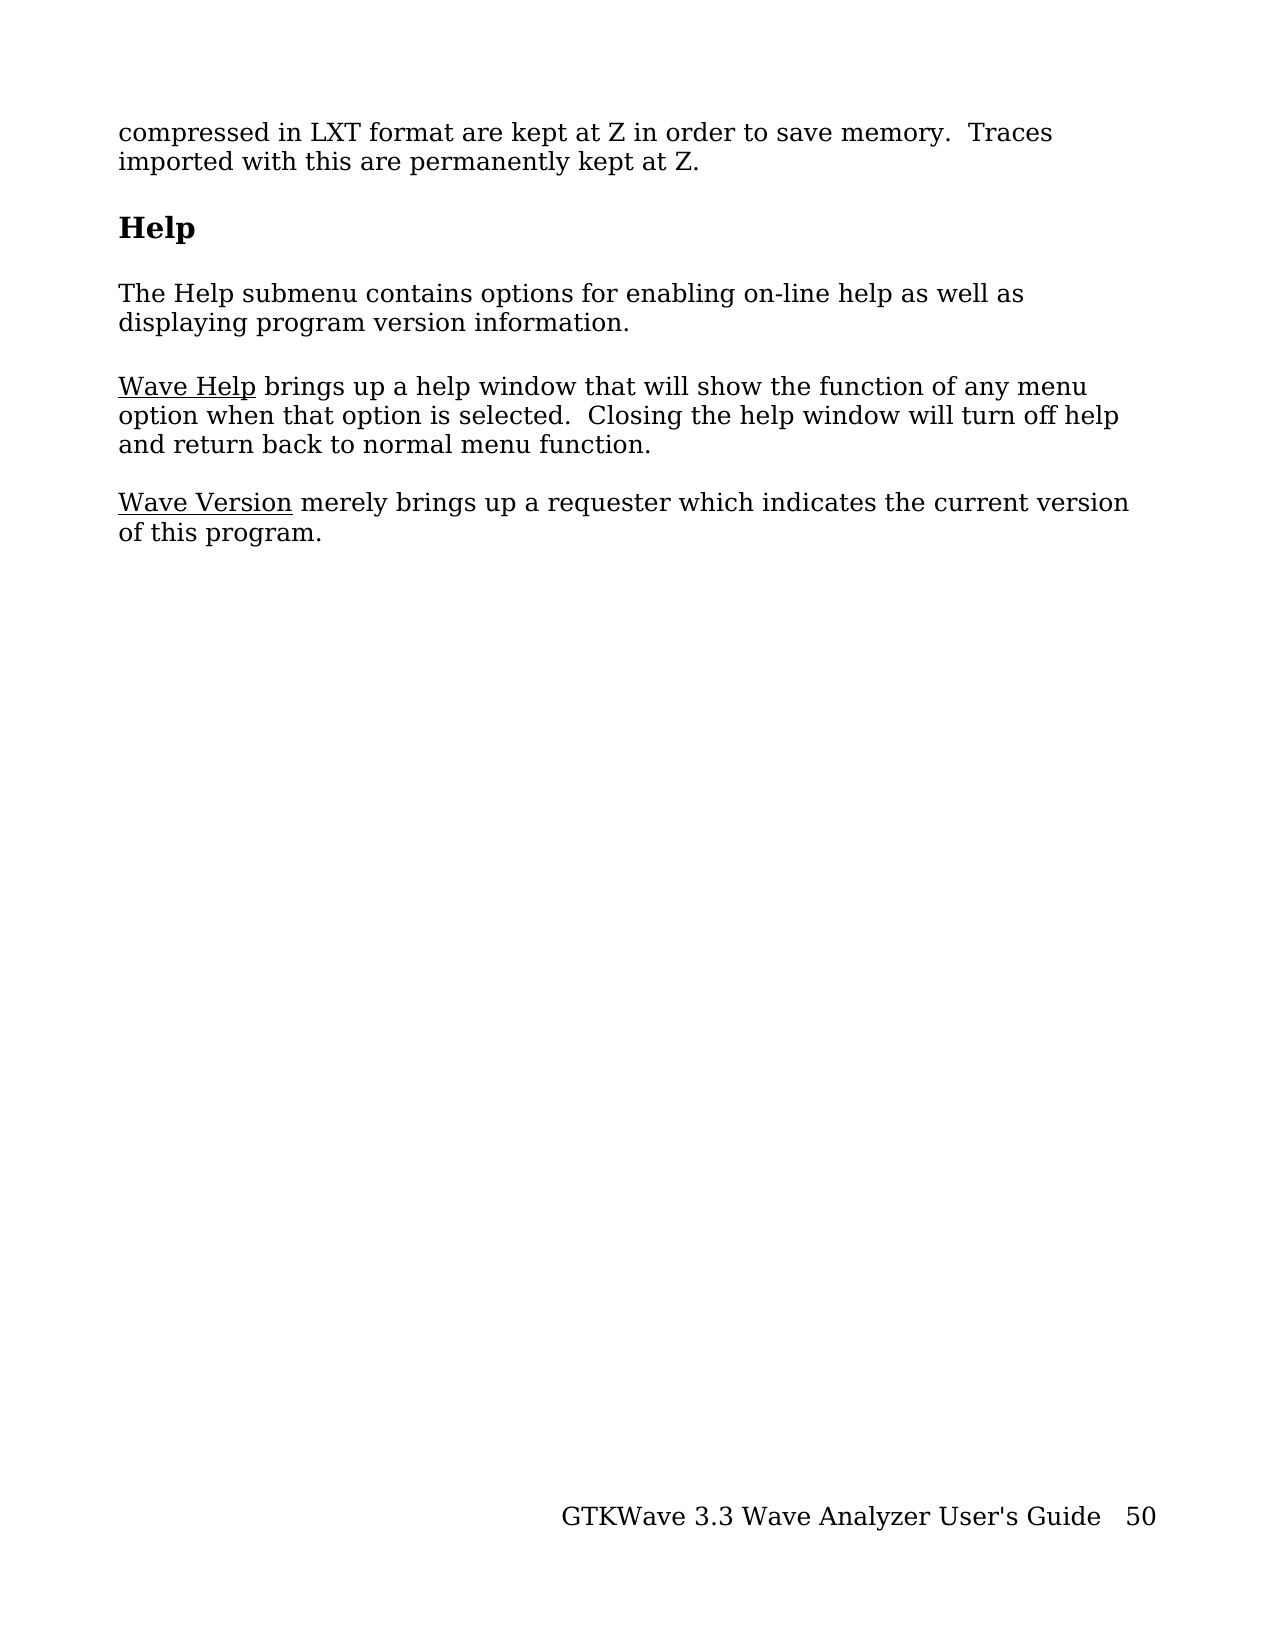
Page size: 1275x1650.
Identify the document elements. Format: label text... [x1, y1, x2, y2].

text The Help submenu contains options for enabling on-line help as well as displaying program version information. [118, 279, 1157, 338]
text compressed in LXT format are kept at Z in order to save memory. Traces imported with this are permanently kept at Z. [118, 118, 1157, 176]
text Wave Version merely brings up a requester which indicates the current version of this program. [118, 488, 1157, 547]
text Wave Help brings up a help window that will show the function of any menu option when that option is selected. Closing the help window will turn off help and return back to normal menu function. [118, 372, 1157, 459]
subtitle Help [118, 211, 1157, 245]
